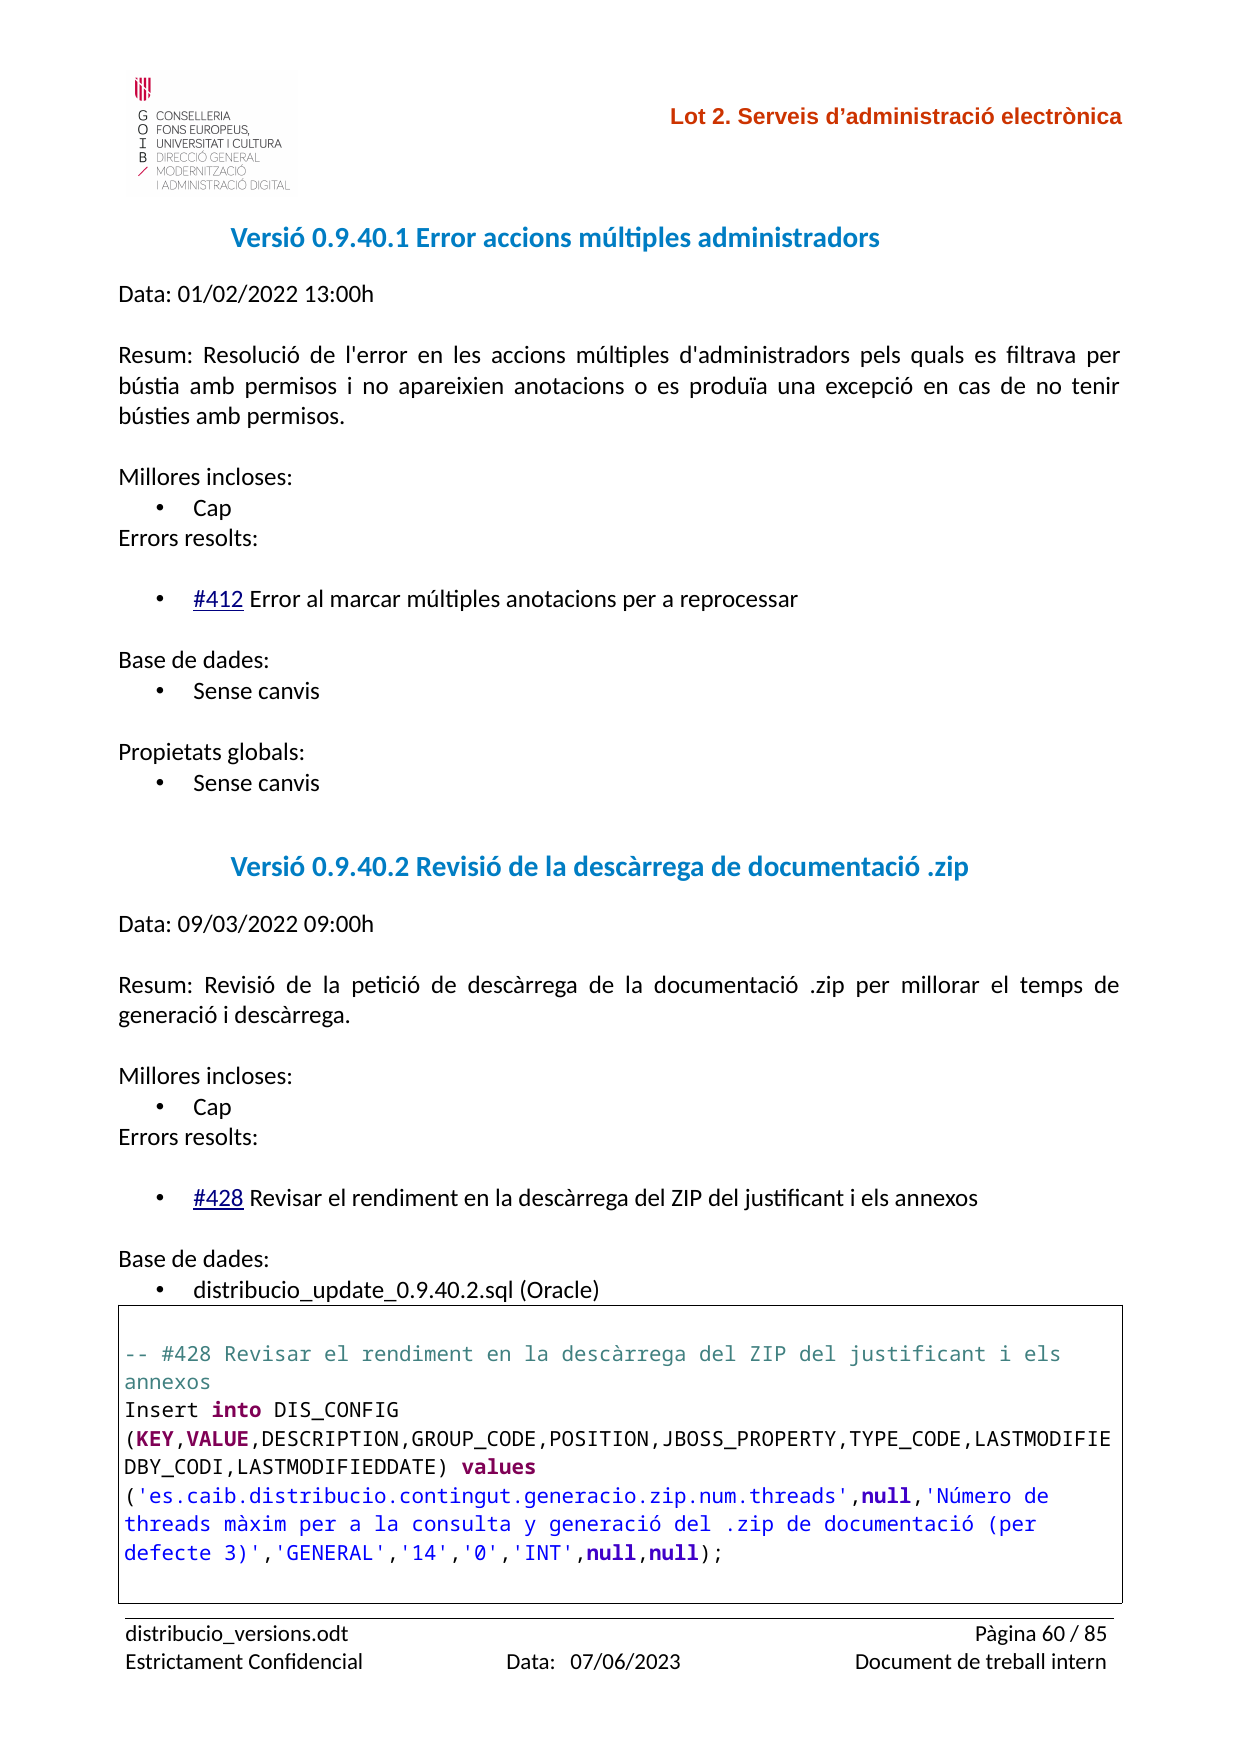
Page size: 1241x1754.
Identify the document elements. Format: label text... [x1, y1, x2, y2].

text Errors resolts: [118, 523, 1122, 553]
list Cap [156, 1091, 1122, 1121]
list Cap [156, 492, 1122, 523]
list Sense canvis [156, 767, 1122, 797]
text Base de dades: [118, 1243, 1122, 1274]
table_header -- #428 Revisar el rendiment en la descàrrega del ZIP del justificant i els annexos Insert into DIS_CONFIG (KEY,VALUE,DESCRIPTION,GROUP_CODE,POSITION,JBOSS_PROPERTY,TYPE_CODE,LASTMODIFIEDBY_CODI,LASTMODIFIEDDATE) values ('es.caib.distribucio.contingut.generacio.zip.num.threads',null,'Número de threads màxim per a la consulta y generació del .zip de documentació (per defecte 3)','GENERAL','14','0','INT',null,null); [119, 1306, 1122, 1602]
picture [126, 70, 299, 197]
text Resum: Revisió de la petició de descàrrega de la documentació .zip per millorar el temps de generació i descàrrega. [118, 969, 1122, 1030]
list Sense canvis [156, 675, 1122, 706]
text Data: 01/02/2022 13:00h [118, 278, 1122, 309]
text Propietats globals: [118, 736, 1122, 767]
list #412 Error al marcar múltiples anotacions per a reprocessar [156, 584, 1122, 614]
text Resum: Resolució de l'error en les accions múltiples d'administradors pels quals es filtrava per bústia amb permisos i no apareixien anotacions o es produïa una excepció en cas de no tenir bústies amb permisos. [118, 339, 1122, 431]
text Millores incloses: [118, 462, 1122, 492]
subtitle Versió 0.9.40.1 Error accions múltiples administradors [153, 219, 1122, 255]
text Millores incloses: [118, 1060, 1122, 1091]
list #428 Revisar el rendiment en la descàrrega del ZIP del justificant i els annexos [156, 1182, 1122, 1213]
subtitle Versió 0.9.40.2 Revisió de la descàrrega de documentació .zip [153, 848, 1122, 884]
text Errors resolts: [118, 1121, 1122, 1152]
text Base de dades: [118, 645, 1122, 675]
text Data: 09/03/2022 09:00h [118, 908, 1122, 938]
list distribucio_update_0.9.40.2.sql (Oracle) [156, 1274, 1122, 1304]
